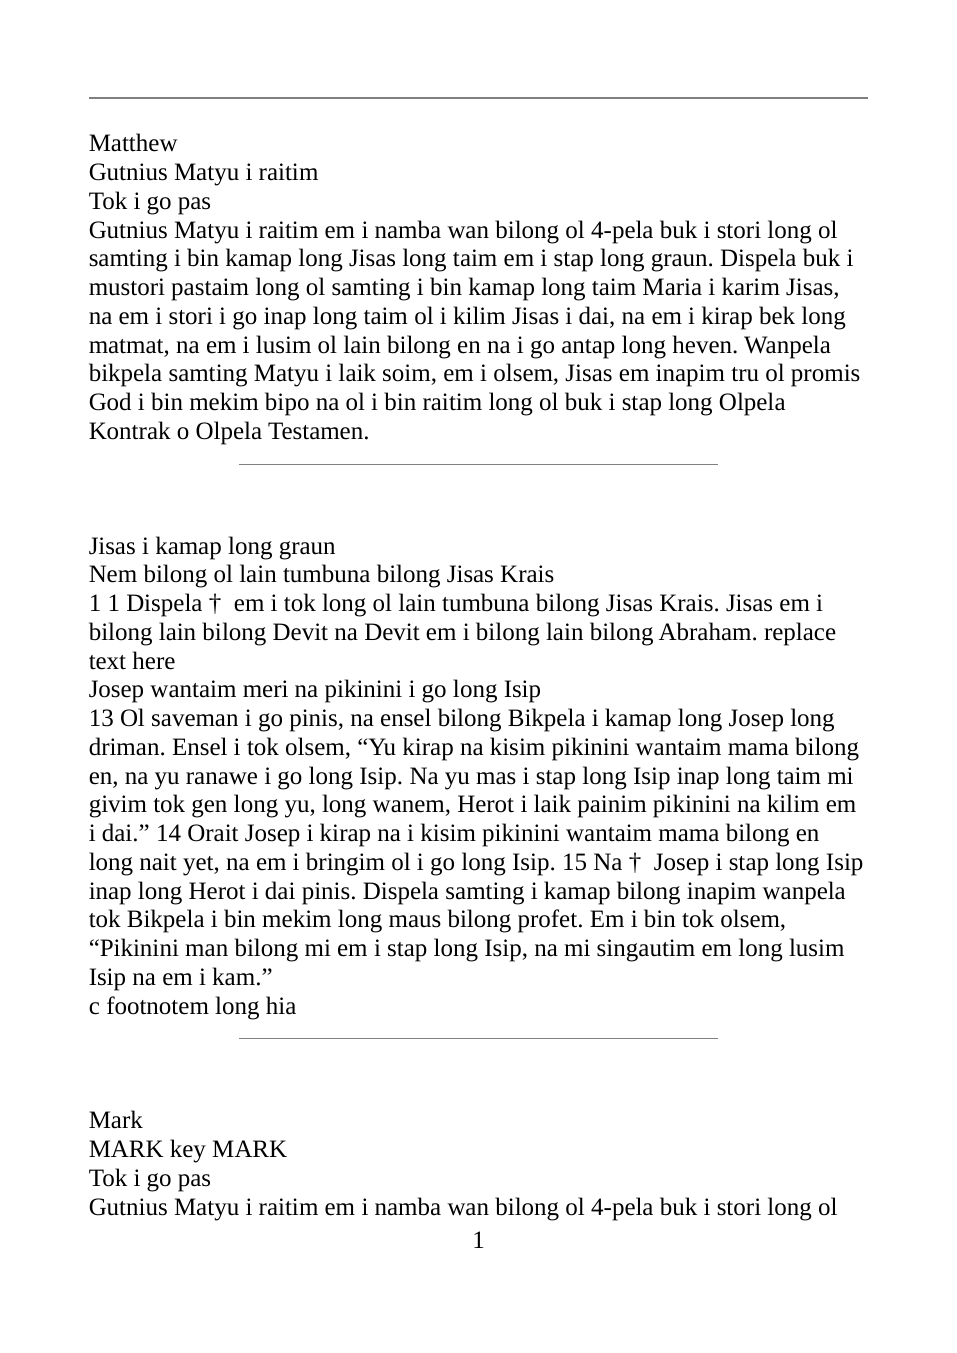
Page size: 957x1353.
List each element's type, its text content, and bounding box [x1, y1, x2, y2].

text Matthew [88, 128, 868, 157]
text Gutnius Matyu i raitim em i namba wan bilong ol 4-pela buk i stori long ol [88, 1192, 868, 1221]
text Gutnius Matyu i raitim em i namba wan bilong ol 4-pela buk i stori long ol samting i bin kamap long Jisas long taim em i stap long graun. Dispela buk i mustori pastaim long ol samting i bin kamap long taim Maria i karim Jisas, na em i stori i go inap long taim ol i kilim Jisas i dai, na em i kirap bek long matmat, na em i lusim ol lain bilong en na i go antap long heven. Wanpela bikpela samting Matyu i laik soim, em i olsem, Jisas em inapim tru ol promis God i bin mekim bipo na ol i bin raitim long ol buk i stap long Olpela Kontrak o Olpela Testamen. [88, 215, 868, 445]
text Tok i go pas [88, 1163, 868, 1192]
title Gutnius Matyu i raitim [88, 157, 868, 186]
text 1 1 Dispela † em i tok long ol lain tumbuna bilong Jisas Krais. Jisas em i bilong lain bilong Devit na Devit em i bilong lain bilong Abraham. replace text here [88, 588, 868, 674]
text Jisas i kamap long graun [88, 531, 868, 559]
text Mark [88, 1106, 868, 1134]
text 13 Ol saveman i go pinis, na ensel bilong Bikpela i kamap long Josep long driman. Ensel i tok olsem, “Yu kirap na kisim pikinini wantaim mama bilong en, na yu ranawe i go long Isip. cNa yu mas i stap long Isip inap long taim mi givim tok gen long yu, long wanem, Herot i laik painim pikinini na kilim em i dai.” 14 Orait Josep i kirap na i kisim pikinini wantaim mama bilong en long nait yet, na em i bringim ol i go long Isip. 15 Na † Josep i stap long Isip inap long Herot i dai pinis. Dispela samting i kamap bilong inapim wanpela tok Bikpela i bin mekim long maus bilong profet. Em i bin tok olsem, “Pikinini man bilong mi em i stap long Isip, na mi singautim em long lusim Isip na em i kam.” [88, 703, 868, 991]
text c footnotem long hia [88, 991, 868, 1019]
text Tok i go pas [88, 186, 868, 215]
title MARK key MARK [88, 1134, 868, 1163]
text Nem bilong ol lain tumbuna bilong Jisas Krais [88, 559, 868, 588]
text Josep wantaim meri na pikinini i go long Isip [88, 674, 868, 703]
